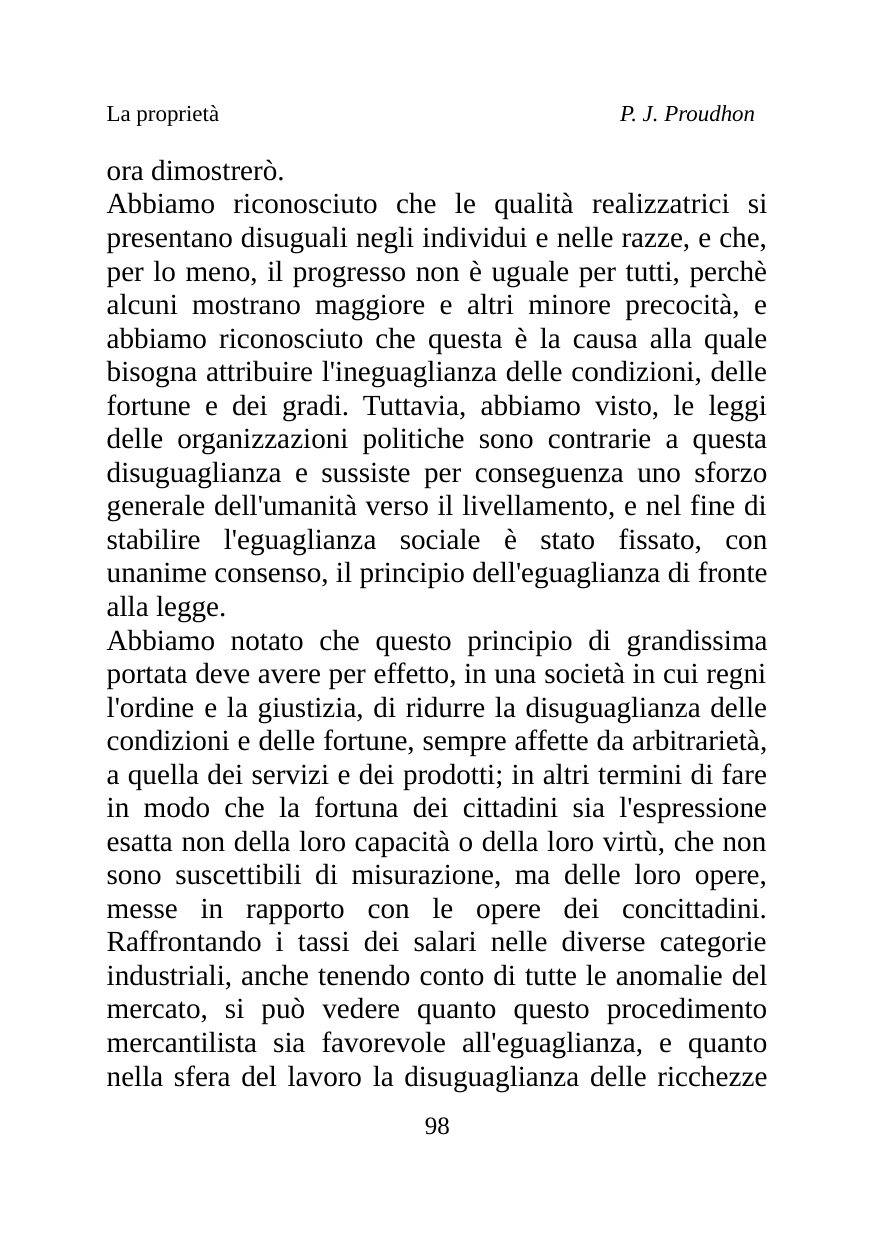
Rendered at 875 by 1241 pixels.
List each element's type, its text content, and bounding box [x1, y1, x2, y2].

text Abbiamo riconosciuto che le qualità realizzatrici si presentano disuguali negli individui e nelle razze, e che, per lo meno, il progresso non è uguale per tutti, perchè alcuni mostrano maggiore e altri minore precocità, e abbiamo riconosciuto che questa è la causa alla quale bisogna attribuire l'ineguaglianza delle condizioni, delle fortune e dei gradi. Tuttavia, abbiamo visto, le leggi delle organizzazioni politiche sono contrarie a questa disuguaglianza e sussiste per conseguenza uno sforzo generale dell'umanità verso il livellamento, e nel fine di stabilire l'eguaglianza sociale è stato fissato, con unanime consenso, il principio dell'eguaglianza di fronte alla legge. [106, 187, 768, 623]
text ora dimostrerò. [106, 153, 768, 187]
text Abbiamo notato che questo principio di grandissima portata deve avere per effetto, in una società in cui regni l'ordine e la giustizia, di ridurre la disuguaglianza delle condizioni e delle fortune, sempre affette da arbitrarietà, a quella dei servizi e dei prodotti; in altri termini di fare in modo che la fortuna dei cittadini sia l'espressione esatta non della loro capacità o della loro virtù, che non sono suscettibili di misurazione, ma delle loro opere, messe in rapporto con le opere dei concittadini. Raffrontando i tassi dei salari nelle diverse categorie industriali, anche tenendo conto di tutte le anomalie del mercato, si può vedere quanto questo procedimento mercantilista sia favorevole all'eguaglianza, e quanto nella sfera del lavoro la disuguaglianza delle ricchezze [106, 623, 768, 1092]
